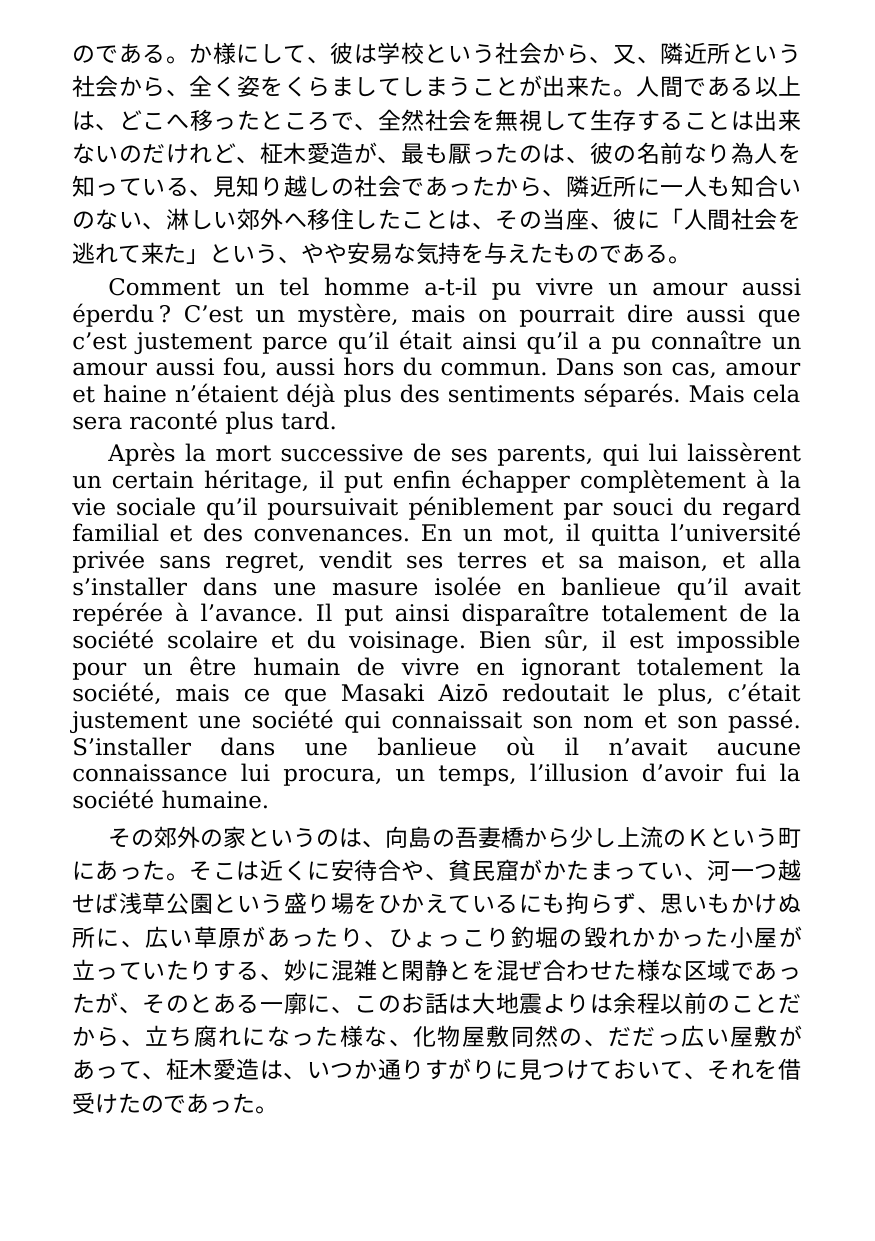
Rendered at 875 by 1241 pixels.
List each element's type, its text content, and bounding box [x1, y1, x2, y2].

text その郊外の家というのは、向島の吾妻橋から少し上流のＫという町にあった。そこは近くに安待合や、貧民窟がかたまってい、河一つ越せば浅草公園という盛り場をひかえているにも拘らず、思いもかけぬ所に、広い草原があったり、ひょっこり釣堀の毀れかかった小屋が立っていたりする、妙に混雑と閑静とを混ぜ合わせた様な区域であったが、そのとある一廓に、このお話は大地震よりは余程以前のことだから、立ち腐れになった様な、化物屋敷同然の、だだっ広い屋敷があって、柾木愛造は、いつか通りすがりに見つけておいて、それを借受けたのであった。 [72, 820, 802, 1119]
text Après la mort successive de ses parents, qui lui laissèrent un certain héritage, il put enfin échapper complètement à la vie sociale qu’il poursuivait péniblement par souci du regard familial et des convenances. En un mot, il quitta l’université privée sans regret, vendit ses terres et sa maison, et alla s’installer dans une masure isolée en banlieue qu’il avait repérée à l’avance. Il put ainsi disparaître totalement de la société scolaire et du voisinage. Bien sûr, il est impossible pour un être humain de vivre en ignorant totalement la société, mais ce que Masaki Aizō redoutait le plus, c’était justement une société qui connaissait son nom et son passé. S’installer dans une banlieue où il n’avait aucune connaissance lui procura, un temps, l’illusion d’avoir fui la société humaine. [72, 441, 802, 814]
text のである。か様にして、彼は学校という社会から、又、隣近所という社会から、全く姿をくらましてしまうことが出来た。人間である以上は、どこへ移ったところで、全然社会を無視して生存することは出来ないのだけれど、柾木愛造が、最も厭ったのは、彼の名前なり為人を知っている、見知り越しの社会であったから、隣近所に一人も知合いのない、淋しい郊外へ移住したことは、その当座、彼に「人間社会を逃れて来た」という、やや安易な気持を与えたものである。 [72, 36, 802, 269]
text Comment un tel homme a-t-il pu vivre un amour aussi éperdu ? C’est un mystère, mais on pourrait dire aussi que c’est justement parce qu’il était ainsi qu’il a pu connaître un amour aussi fou, aussi hors du commun. Dans son cas, amour et haine n’étaient déjà plus des sentiments séparés. Mais cela sera raconté plus tard. [72, 274, 802, 434]
